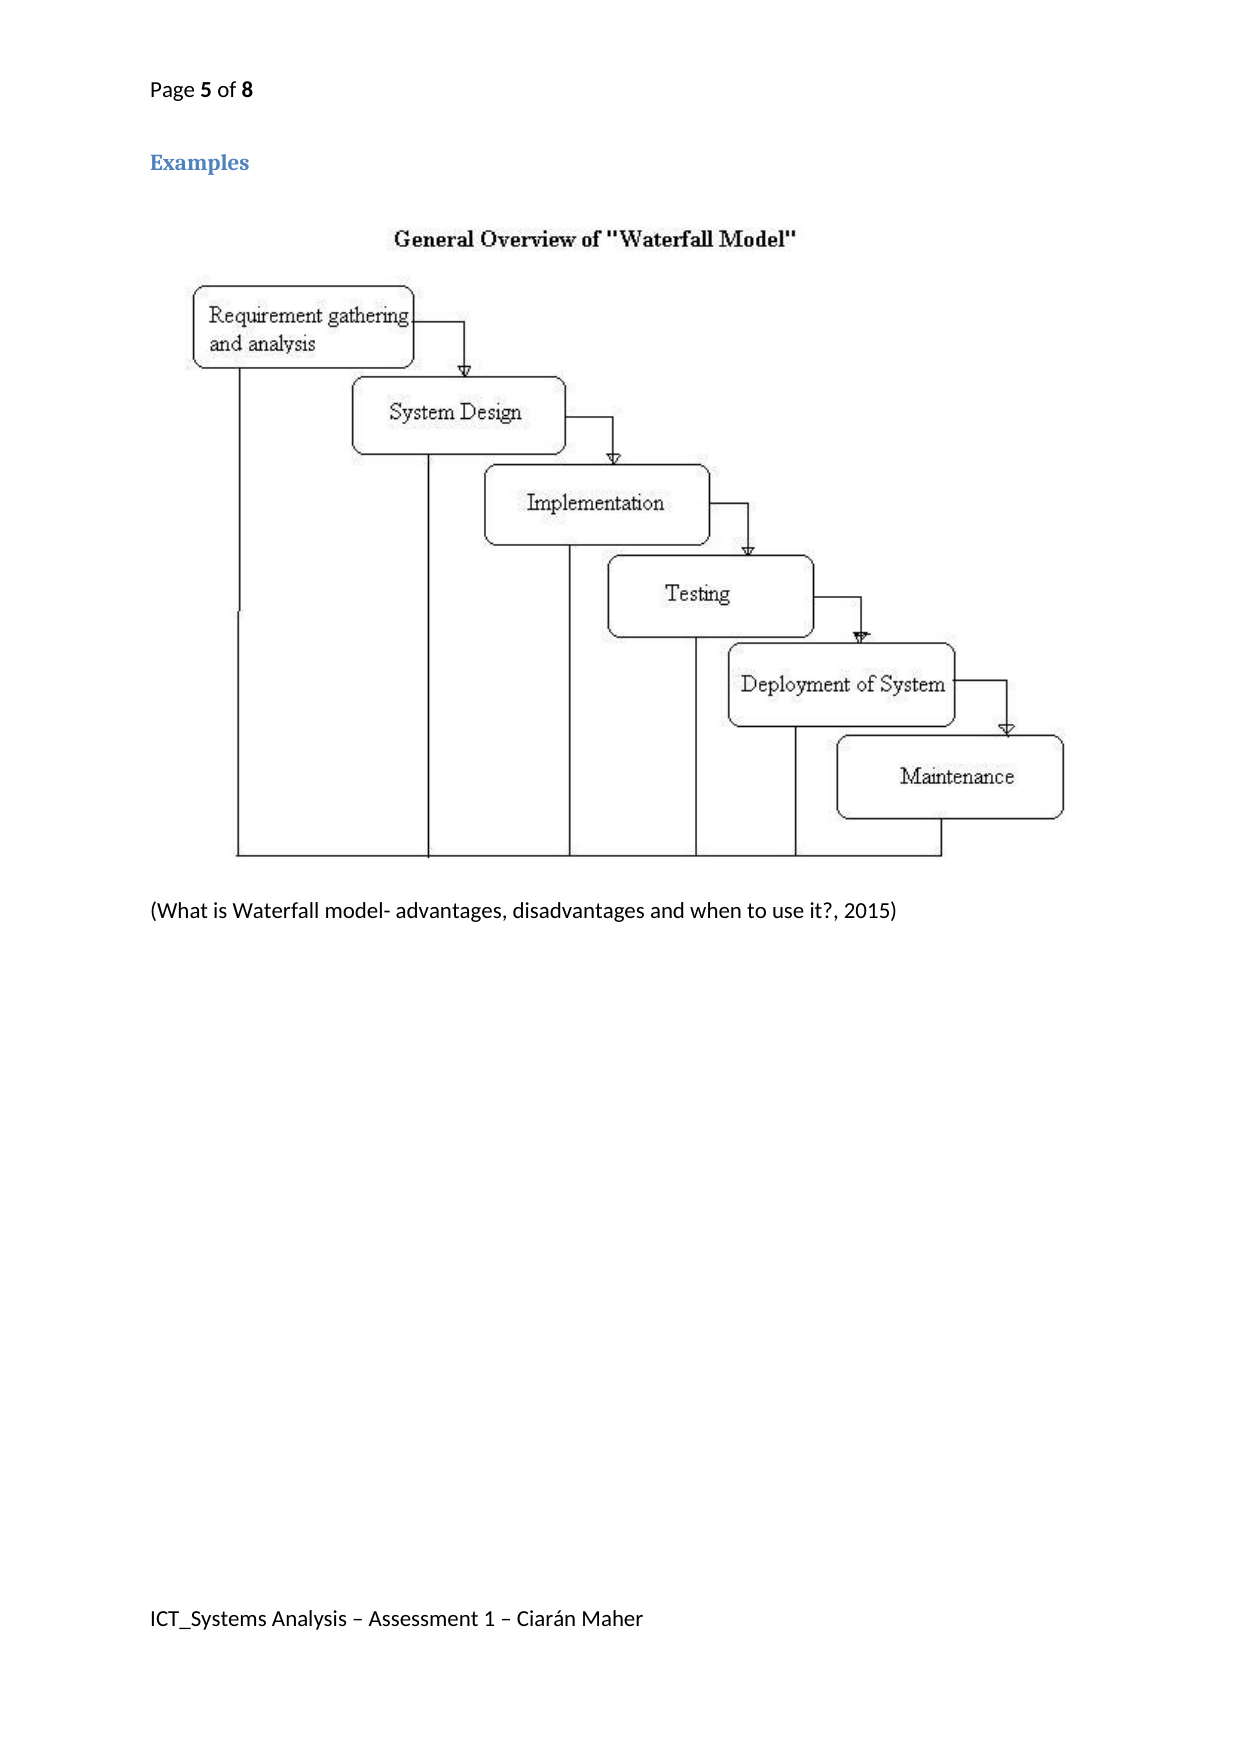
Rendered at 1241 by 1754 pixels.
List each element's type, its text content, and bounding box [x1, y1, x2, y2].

subtitle Examples [150, 150, 1090, 176]
text (What is Waterfall model- advantages, disadvantages and when to use it?, 2015) [150, 897, 1090, 924]
